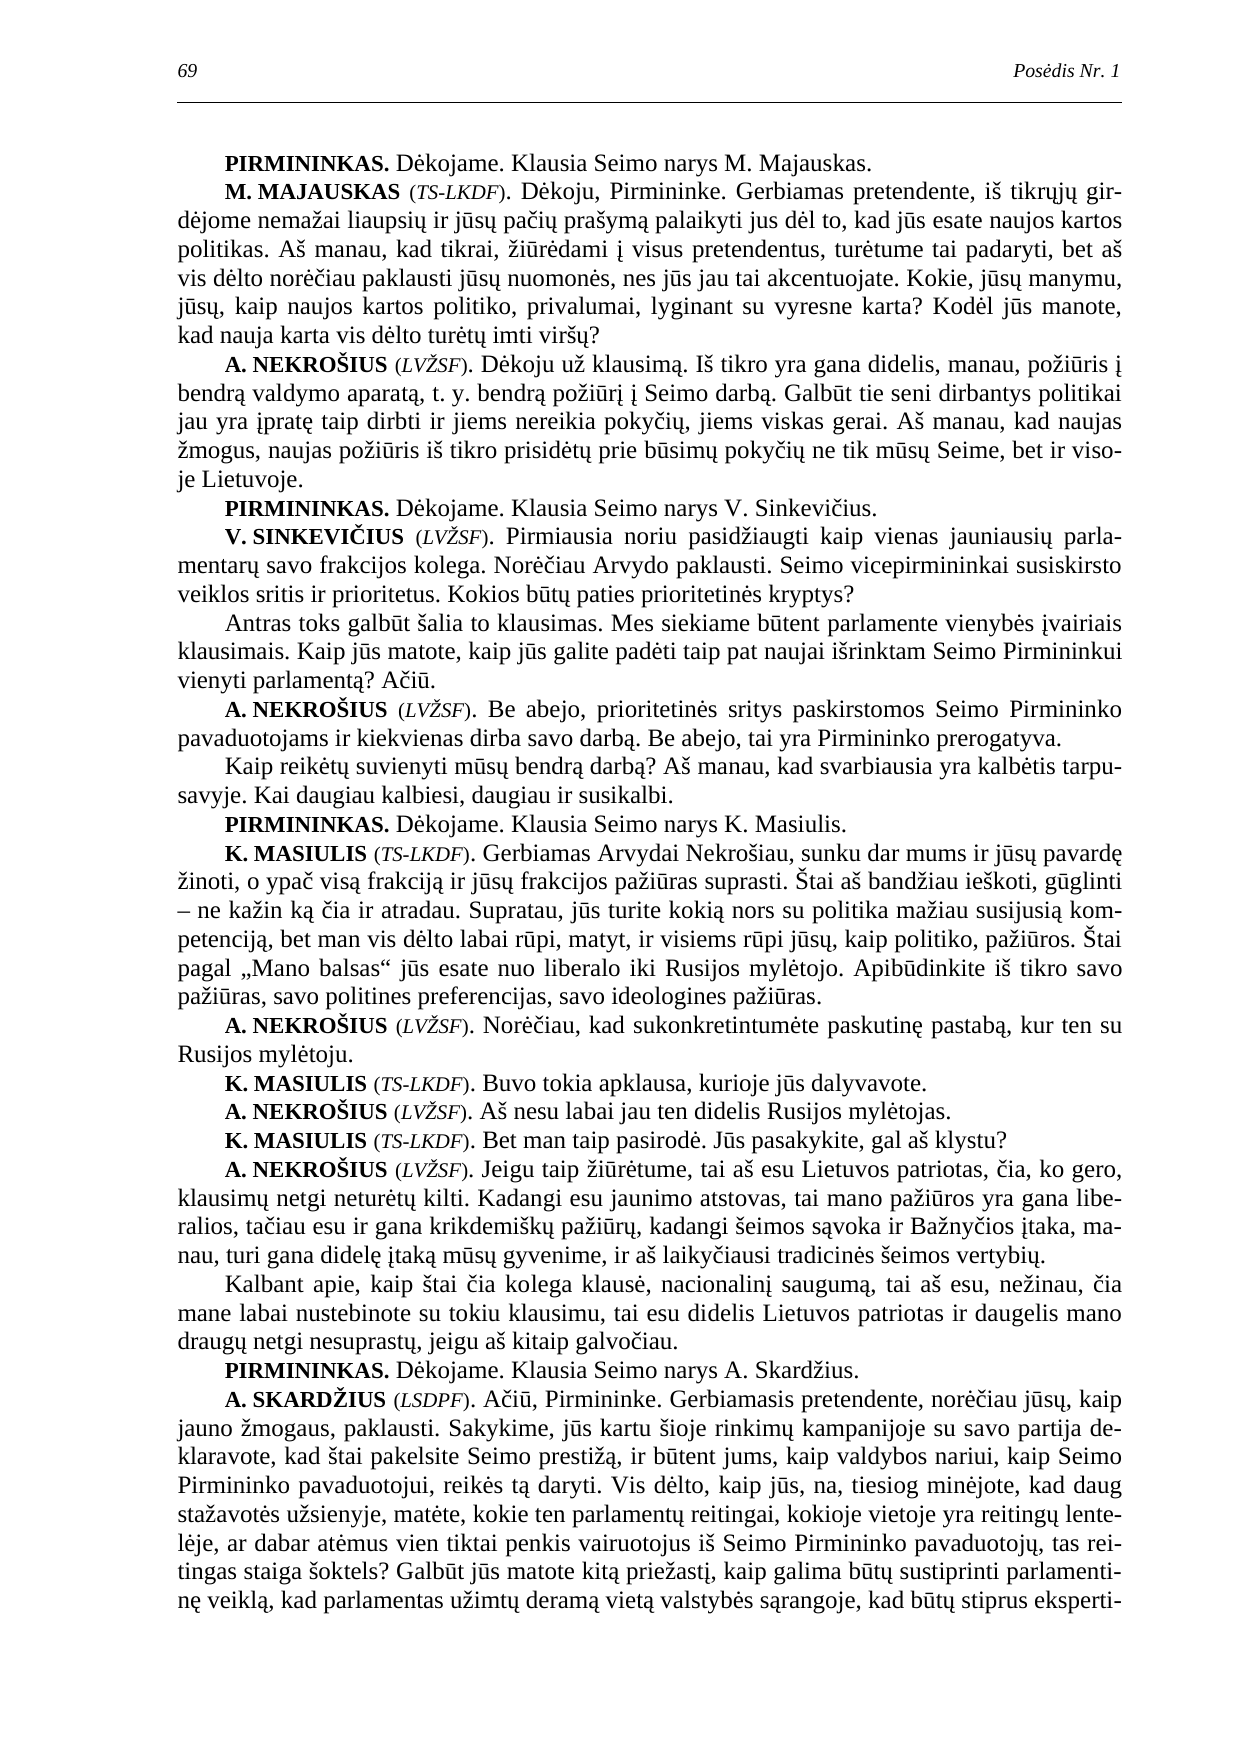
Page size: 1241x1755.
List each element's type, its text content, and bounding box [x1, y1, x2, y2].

text A. NEKROŠIUS (LVŽSF). Aš ne­su la­bai jau ten di­de­lis Ru­si­jos my­lė­to­jas. [177, 1096, 1122, 1125]
text V. SINKEVIČIUS (LVŽSF). Pir­miau­sia no­riu pa­si­džiaug­ti kaip vie­nas jau­niau­sių par­la­men­ta­rų sa­vo frak­ci­jos ko­le­ga. No­rė­čiau Ar­vy­do pa­klaus­ti. Sei­mo vi­ce­pir­mi­nin­kai su­si­skirs­to veik­los sri­tis ir pri­ori­te­tus. Ko­kios bū­tų pa­ties pri­ori­te­ti­nės kryp­tys? [177, 521, 1122, 608]
text A. NEKROŠIUS (LVŽSF). Dė­ko­ju už klau­si­mą. Iš tik­ro yra ga­na di­de­lis, ma­nau, po­žiū­ris į ben­drą val­dy­mo apa­ra­tą, t. y. ben­drą po­žiū­rį į Sei­mo dar­bą. Gal­būt tie se­ni dir­ban­tys po­li­ti­kai jau yra įpra­tę taip dirb­ti ir jiems ne­rei­kia po­ky­čių, jiems vis­kas ge­rai. Aš ma­nau, kad nau­jas žmo­gus, nau­jas po­žiū­ris iš tik­ro pri­si­dė­tų prie bū­si­mų po­ky­čių ne tik mū­sų Sei­me, bet ir vi­so­je Lie­tu­vo­je. [177, 349, 1122, 493]
text Kal­bant apie, kaip štai čia ko­le­ga klau­sė, na­cio­na­li­nį sau­gu­mą, tai aš esu, ne­ži­nau, čia ma­ne la­bai nu­ste­bi­no­te su to­kiu klau­si­mu, tai esu di­de­lis Lie­tu­vos pat­rio­tas ir dau­ge­lis ma­no drau­gų net­gi ne­su­pras­tų, jei­gu aš ki­taip gal­vo­čiau. [177, 1269, 1122, 1355]
text A. NEKROŠIUS (LVŽSF). Be abe­jo, pri­ori­te­ti­nės sri­tys pa­skirs­to­mos Sei­mo Pir­mi­nin­ko pa­va­duo­to­jams ir kiek­vie­nas dir­ba sa­vo dar­bą. Be abe­jo, tai yra Pir­mi­nin­ko pre­ro­ga­ty­va. [177, 694, 1122, 751]
text A. SKARDŽIUS (LSDPF). Ačiū, Pir­mi­nin­ke. Ger­bia­ma­sis pre­ten­den­te, no­rė­čiau jū­sų, kaip jau­no žmo­gaus, pa­klaus­ti. Sa­ky­ki­me, jūs kar­tu šio­je rin­ki­mų kam­pa­ni­jo­je su sa­vo par­ti­ja de­kla­ra­vo­te, kad štai pa­kel­si­te Sei­mo pres­ti­žą, ir bū­tent jums, kaip val­dy­bos na­riui, kaip Sei­mo Pir­mi­nin­ko pa­va­duo­to­jui, rei­kės tą da­ry­ti. Vis dėl­to, kaip jūs, na, tie­siog mi­nė­jo­te, kad daug sta­ža­vo­tės už­sie­ny­je, ma­tė­te, ko­kie ten par­la­men­tų rei­tin­gai, ko­kio­je vie­to­je yra rei­tin­gų len­te­lė­je, ar da­bar at­ėmus vien tik­tai pen­kis vai­ruo­to­jus iš Sei­mo Pir­mi­nin­ko pa­va­duo­to­jų, tas rei­tin­gas stai­ga šok­tels? Gal­būt jūs ma­to­te ki­tą prie­žas­tį, kaip ga­li­ma bū­tų su­stip­rin­ti par­la­men­ti­nę veik­lą, kad par­la­men­tas už­im­tų de­ra­mą vie­tą vals­ty­bės są­ran­go­je, kad bū­tų stip­rus eks­per­ti­ [177, 1384, 1122, 1614]
text K. MASIULIS (TS-LKDF). Ger­bia­mas Ar­vy­dai Ne­kro­šiau, sun­ku dar mums ir jū­sų pa­var­dę ži­no­ti, o ypač vi­są frak­ci­ją ir jū­sų frak­ci­jos pa­žiū­ras su­pras­ti. Štai aš ban­džiau ieš­ko­ti, gūg­lin­ti – ne ka­žin ką čia ir at­ra­dau. Su­pra­tau, jūs tu­ri­te ko­kią nors su po­li­ti­ka ma­žiau su­si­ju­sią kom­pe­ten­ci­ją, bet man vis dėl­to la­bai rū­pi, ma­tyt, ir vi­siems rū­pi jū­sų, kaip po­li­ti­ko, pa­žiū­ros. Štai pa­gal „Ma­no bal­sas“ jūs esa­te nuo li­be­ra­lo iki Ru­si­jos my­lė­to­jo. Api­bū­din­ki­te iš tik­ro sa­vo pa­žiū­ras, sa­vo po­li­ti­nes pre­fe­ren­ci­jas, sa­vo ide­o­lo­gi­nes pa­žiū­ras. [177, 838, 1122, 1010]
text PIRMININKAS. Dė­ko­ja­me. Klau­sia Sei­mo na­rys K. Ma­siu­lis. [177, 809, 1122, 838]
text M. MAJAUSKAS (TS-LKDF). Dė­ko­ju, Pir­mi­nin­ke. Ger­bia­mas pre­ten­den­te, iš tik­rų­jų gir­dė­jo­me ne­ma­žai liaup­sių ir jū­sų pa­čių pra­šy­mą pa­lai­ky­ti jus dėl to, kad jūs esa­te nau­jos kar­tos po­li­ti­kas. Aš ma­nau, kad tik­rai, žiū­rė­da­mi į vi­sus pre­ten­den­tus, tu­rė­tu­me tai pa­da­ry­ti, bet aš vis dėl­to no­rė­čiau pa­klaus­ti jū­sų nuo­mo­nės, nes jūs jau tai ak­cen­tuo­ja­te. Ko­kie, jū­sų ma­ny­mu, jū­sų, kaip nau­jos kar­tos po­li­ti­ko, pri­va­lu­mai, ly­gi­nant su vy­res­ne kar­ta? Ko­dėl jūs ma­no­te, kad nau­ja kar­ta vis dėl­to tu­rė­tų im­ti vir­šų? [177, 176, 1122, 349]
text PIRMININKAS. Dė­ko­ja­me. Klau­sia Sei­mo na­rys M. Ma­jaus­kas. [177, 148, 1122, 176]
text Ant­ras toks gal­būt ša­lia to klau­si­mas. Mes sie­kia­me bū­tent par­la­men­te vie­ny­bės įvai­riais klau­si­mais. Kaip jūs ma­to­te, kaip jūs ga­li­te pa­dė­ti taip pat nau­jai iš­rink­tam Sei­mo Pir­mi­nin­kui vie­ny­ti par­la­men­tą? Ačiū. [177, 608, 1122, 694]
text A. NEKROŠIUS (LVŽSF). No­rė­čiau, kad su­kon­kre­tin­tu­mė­te pas­ku­ti­nę pa­sta­bą, kur ten su Ru­si­jos my­lė­to­ju. [177, 1010, 1122, 1068]
text PIRMININKAS. Dė­ko­ja­me. Klau­sia Sei­mo na­rys A. Skar­džius. [177, 1355, 1122, 1384]
text Kaip rei­kė­tų su­vie­ny­ti mū­sų ben­drą dar­bą? Aš ma­nau, kad svar­biau­sia yra kal­bė­tis tar­pu­sa­vy­je. Kai dau­giau kal­bie­si, dau­giau ir su­si­kal­bi. [177, 751, 1122, 809]
text A. NEKROŠIUS (LVŽSF). Jei­gu taip žiū­rė­tu­me, tai aš esu Lie­tu­vos pat­rio­tas, čia, ko ge­ro, klau­si­mų net­gi ne­tu­rė­tų kil­ti. Ka­dan­gi esu jau­ni­mo at­sto­vas, tai ma­no pa­žiū­ros yra ga­na li­be­ra­lios, ta­čiau esu ir ga­na krik­de­miš­kų pa­žiū­rų, ka­dan­gi šei­mos są­vo­ka ir Baž­ny­čios įta­ka, ma­nau, tu­ri ga­na di­de­lę įta­ką mū­sų gy­ve­ni­me, ir aš lai­ky­čiau­si tra­di­ci­nės šei­mos ver­ty­bių. [177, 1154, 1122, 1269]
text PIRMININKAS. Dė­ko­ja­me. Klau­sia Sei­mo na­rys V. Sin­ke­vi­čius. [177, 493, 1122, 521]
text K. MASIULIS (TS-LKDF). Bet man taip pa­si­ro­dė. Jūs pa­sa­ky­ki­te, gal aš klys­tu? [177, 1125, 1122, 1154]
text K. MASIULIS (TS-LKDF). Bu­vo to­kia ap­klau­sa, ku­rio­je jūs da­ly­va­vo­te. [177, 1068, 1122, 1096]
